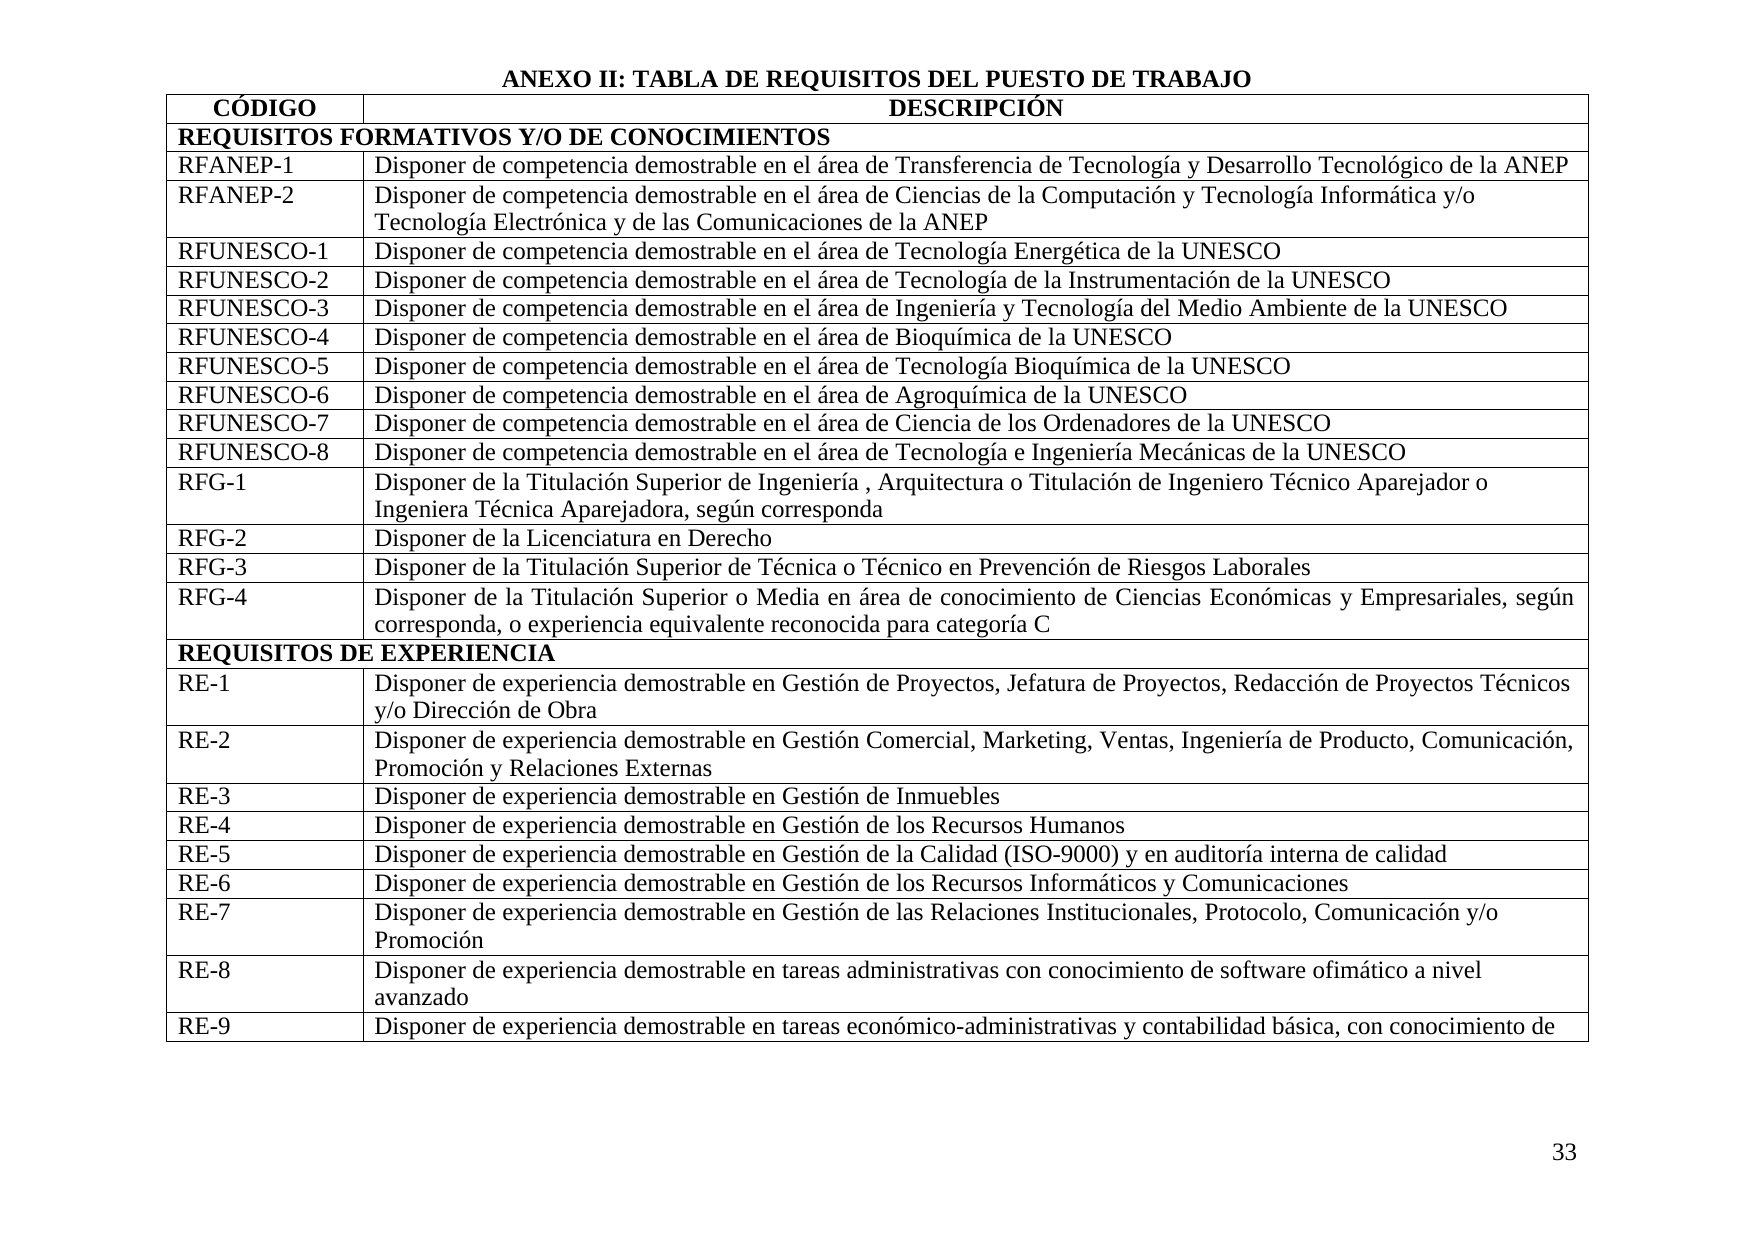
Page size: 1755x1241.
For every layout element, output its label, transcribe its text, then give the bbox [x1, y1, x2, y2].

table_cell RFUNESCO-7 [167, 410, 363, 438]
table_cell REQUISITOS FORMATIVOS Y/O DE CONOCIMIENTOS [167, 124, 1588, 151]
table_cell Disponer de competencia demostrable en el área de Agroquímica de la UNESCO [364, 382, 1588, 409]
table_cell Disponer de experiencia demostrable en Gestión de Proyectos, Jefatura de Proyectos, Redacción de Proyectos Técnicos y/o Dirección de Obra [364, 669, 1588, 725]
table_cell RFG-2 [167, 525, 363, 553]
table_cell RFANEP-2 [167, 181, 363, 237]
table_cell Disponer de experiencia demostrable en Gestión de la Calidad (ISO-9000) y en auditoría interna de calidad [364, 841, 1588, 869]
table_cell Disponer de experiencia demostrable en Gestión de las Relaciones Institucionales, Protocolo, Comunicación y/o Promoción [364, 899, 1588, 955]
table_cell Disponer de experiencia demostrable en Gestión Comercial, Marketing, Ventas, Ingeniería de Producto, Comunicación, Promoción y Relaciones Externas [364, 726, 1588, 782]
table_cell Disponer de la Titulación Superior de Ingeniería , Arquitectura o Titulación de Ingeniero Técnico Aparejador o Ingeniera Técnica Aparejadora, según corresponda [364, 468, 1588, 524]
table_cell RE-5 [167, 841, 363, 869]
table_cell Disponer de experiencia demostrable en Gestión de los Recursos Humanos [364, 812, 1588, 840]
table_cell Disponer de competencia demostrable en el área de Transferencia de Tecnología y Desarrollo Tecnológico de la ANEP [364, 152, 1588, 180]
table_cell RFANEP-1 [167, 152, 363, 180]
table_cell RFUNESCO-6 [167, 382, 363, 409]
table_cell Disponer de competencia demostrable en el área de Tecnología e Ingeniería Mecánicas de la UNESCO [364, 439, 1588, 467]
table_cell Disponer de competencia demostrable en el área de Tecnología Bioquímica de la UNESCO [364, 353, 1588, 381]
table_cell RE-7 [167, 899, 363, 955]
table_cell RFG-1 [167, 468, 363, 524]
table_cell RFUNESCO-4 [167, 324, 363, 352]
table_cell RFG-3 [167, 554, 363, 582]
table_cell REQUISITOS DE EXPERIENCIA [167, 640, 1588, 668]
table_cell Disponer de competencia demostrable en el área de Tecnología Energética de la UNESCO [364, 238, 1588, 266]
table_cell RE-6 [167, 870, 363, 897]
table_cell Disponer de experiencia demostrable en tareas administrativas con conocimiento de software ofimático a nivel avanzado [364, 956, 1588, 1012]
table_header DESCRIPCIÓN [364, 95, 1588, 123]
table_cell Disponer de competencia demostrable en el área de Ciencia de los Ordenadores de la UNESCO [364, 410, 1588, 438]
table_cell RE-1 [167, 669, 363, 725]
table_cell RFUNESCO-8 [167, 439, 363, 467]
table_cell RFUNESCO-2 [167, 267, 363, 294]
table_cell Disponer de competencia demostrable en el área de Bioquímica de la UNESCO [364, 324, 1588, 352]
table_cell RE-9 [167, 1013, 363, 1041]
table_cell Disponer de experiencia demostrable en Gestión de los Recursos Informáticos y Comunicaciones [364, 870, 1588, 897]
table_cell RFUNESCO-1 [167, 238, 363, 266]
table_cell RFG-4 [167, 583, 363, 639]
table_cell Disponer de competencia demostrable en el área de Ciencias de la Computación y Tecnología Informática y/o Tecnología Electrónica y de las Comunicaciones de la ANEP [364, 181, 1588, 237]
table_cell RE-3 [167, 784, 363, 811]
table_cell RFUNESCO-5 [167, 353, 363, 381]
table_cell RE-8 [167, 956, 363, 1012]
table_cell RFUNESCO-3 [167, 296, 363, 323]
table_cell Disponer de competencia demostrable en el área de Ingeniería y Tecnología del Medio Ambiente de la UNESCO [364, 296, 1588, 323]
table_cell Disponer de competencia demostrable en el área de Tecnología de la Instrumentación de la UNESCO [364, 267, 1588, 294]
subtitle ANEXO II: TABLA DE REQUISITOS DEL PUESTO DE TRABAJO [502, 64, 1754, 93]
table_cell RE-4 [167, 812, 363, 840]
table_cell RE-2 [167, 726, 363, 782]
table_header CÓDIGO [167, 95, 363, 123]
table_cell Disponer de la Titulación Superior o Media en área de conocimiento de Ciencias Económicas y Empresariales, según corresponda, o experiencia equivalente reconocida para categoría C [364, 583, 1588, 639]
table_cell Disponer de la Licenciatura en Derecho [364, 525, 1588, 553]
table_cell Disponer de experiencia demostrable en Gestión de Inmuebles [364, 784, 1588, 811]
table_cell Disponer de experiencia demostrable en tareas económico-administrativas y contabilidad básica, con conocimiento de [364, 1013, 1588, 1041]
table_cell Disponer de la Titulación Superior de Técnica o Técnico en Prevención de Riesgos Laborales [364, 554, 1588, 582]
